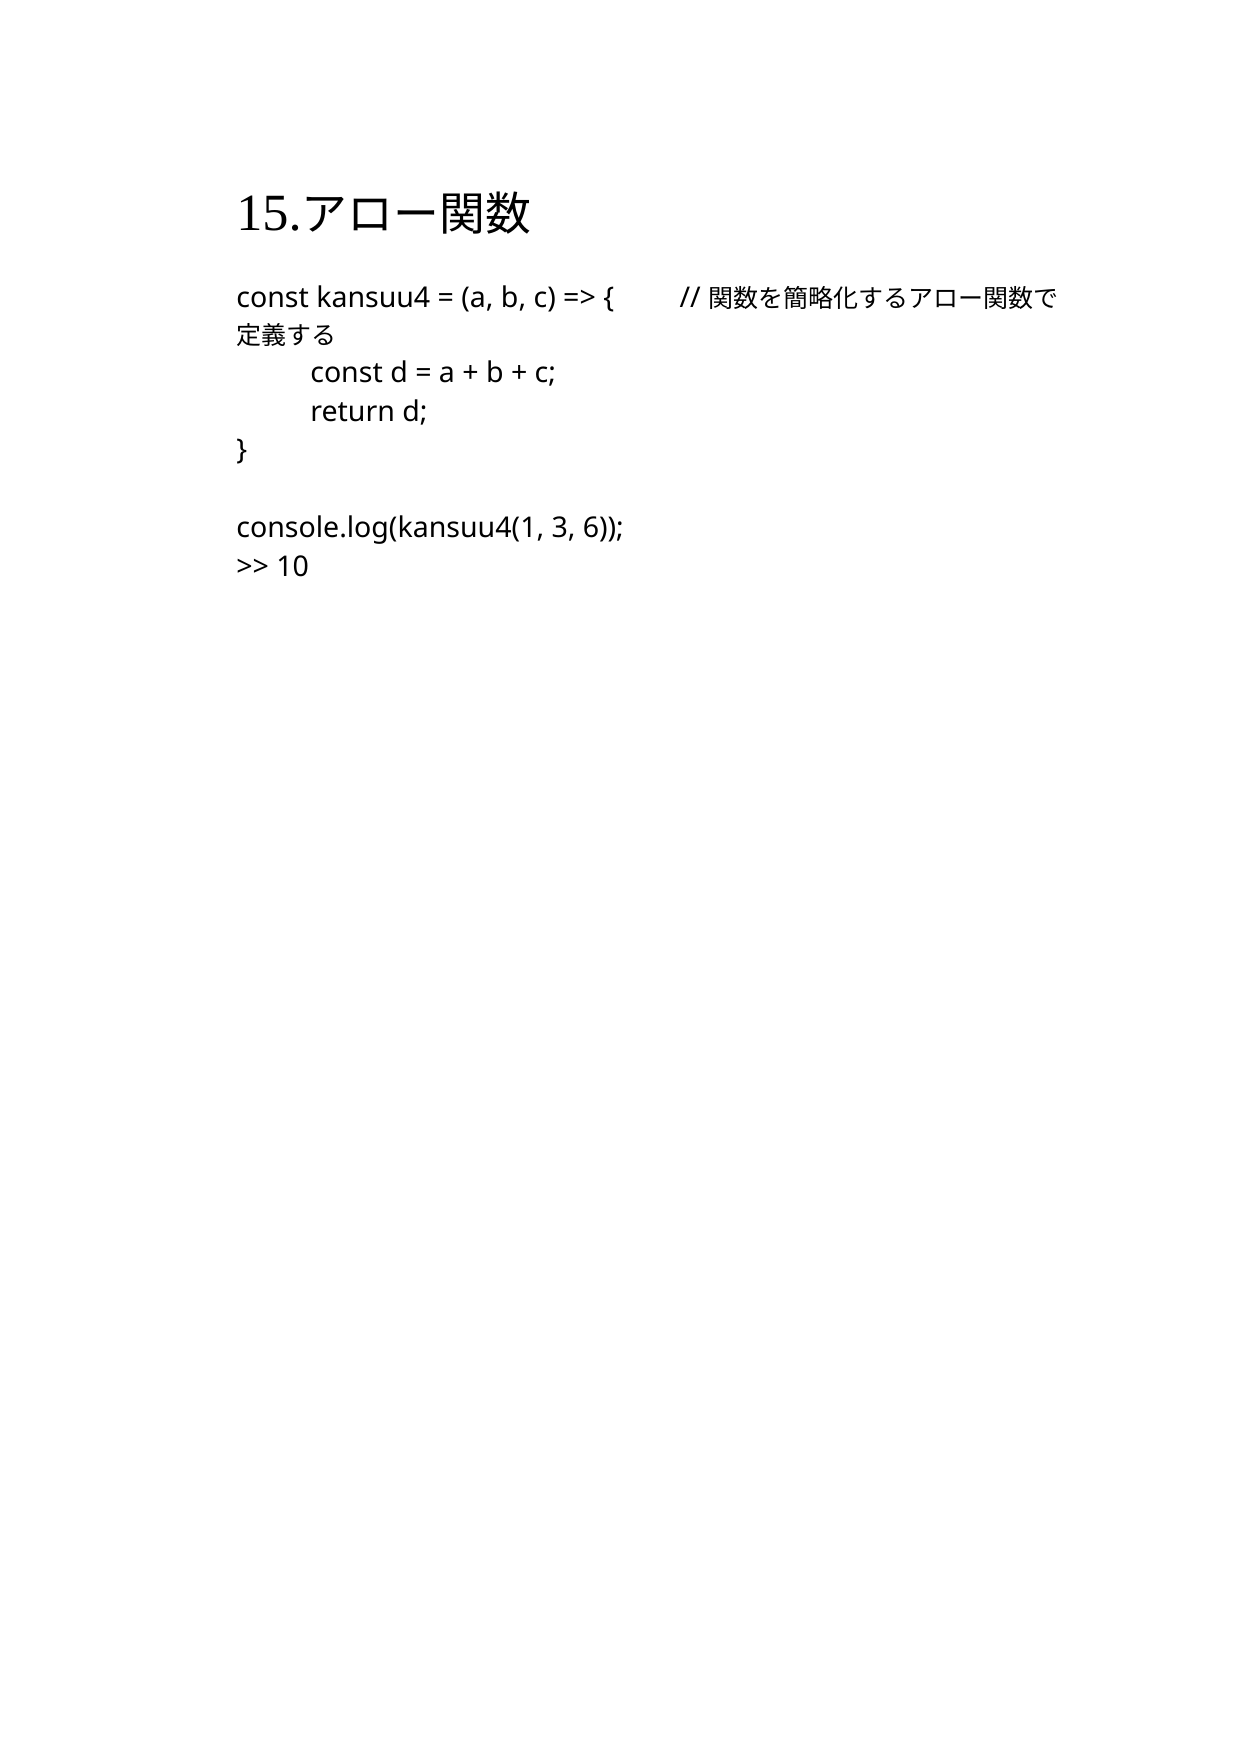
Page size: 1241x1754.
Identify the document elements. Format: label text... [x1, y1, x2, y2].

text } [236, 429, 1063, 468]
text 15.アロー関数 [236, 177, 1063, 243]
text console.log(kansuu4(1, 3, 6)); [236, 507, 1063, 546]
text return d; [236, 390, 1063, 429]
text const d = a + b + c; [236, 352, 1063, 390]
text const kansuu4 = (a, b, c) => { // 関数を簡略化するアロー関数で定義する [236, 276, 1063, 352]
text >> 10 [236, 546, 1063, 585]
